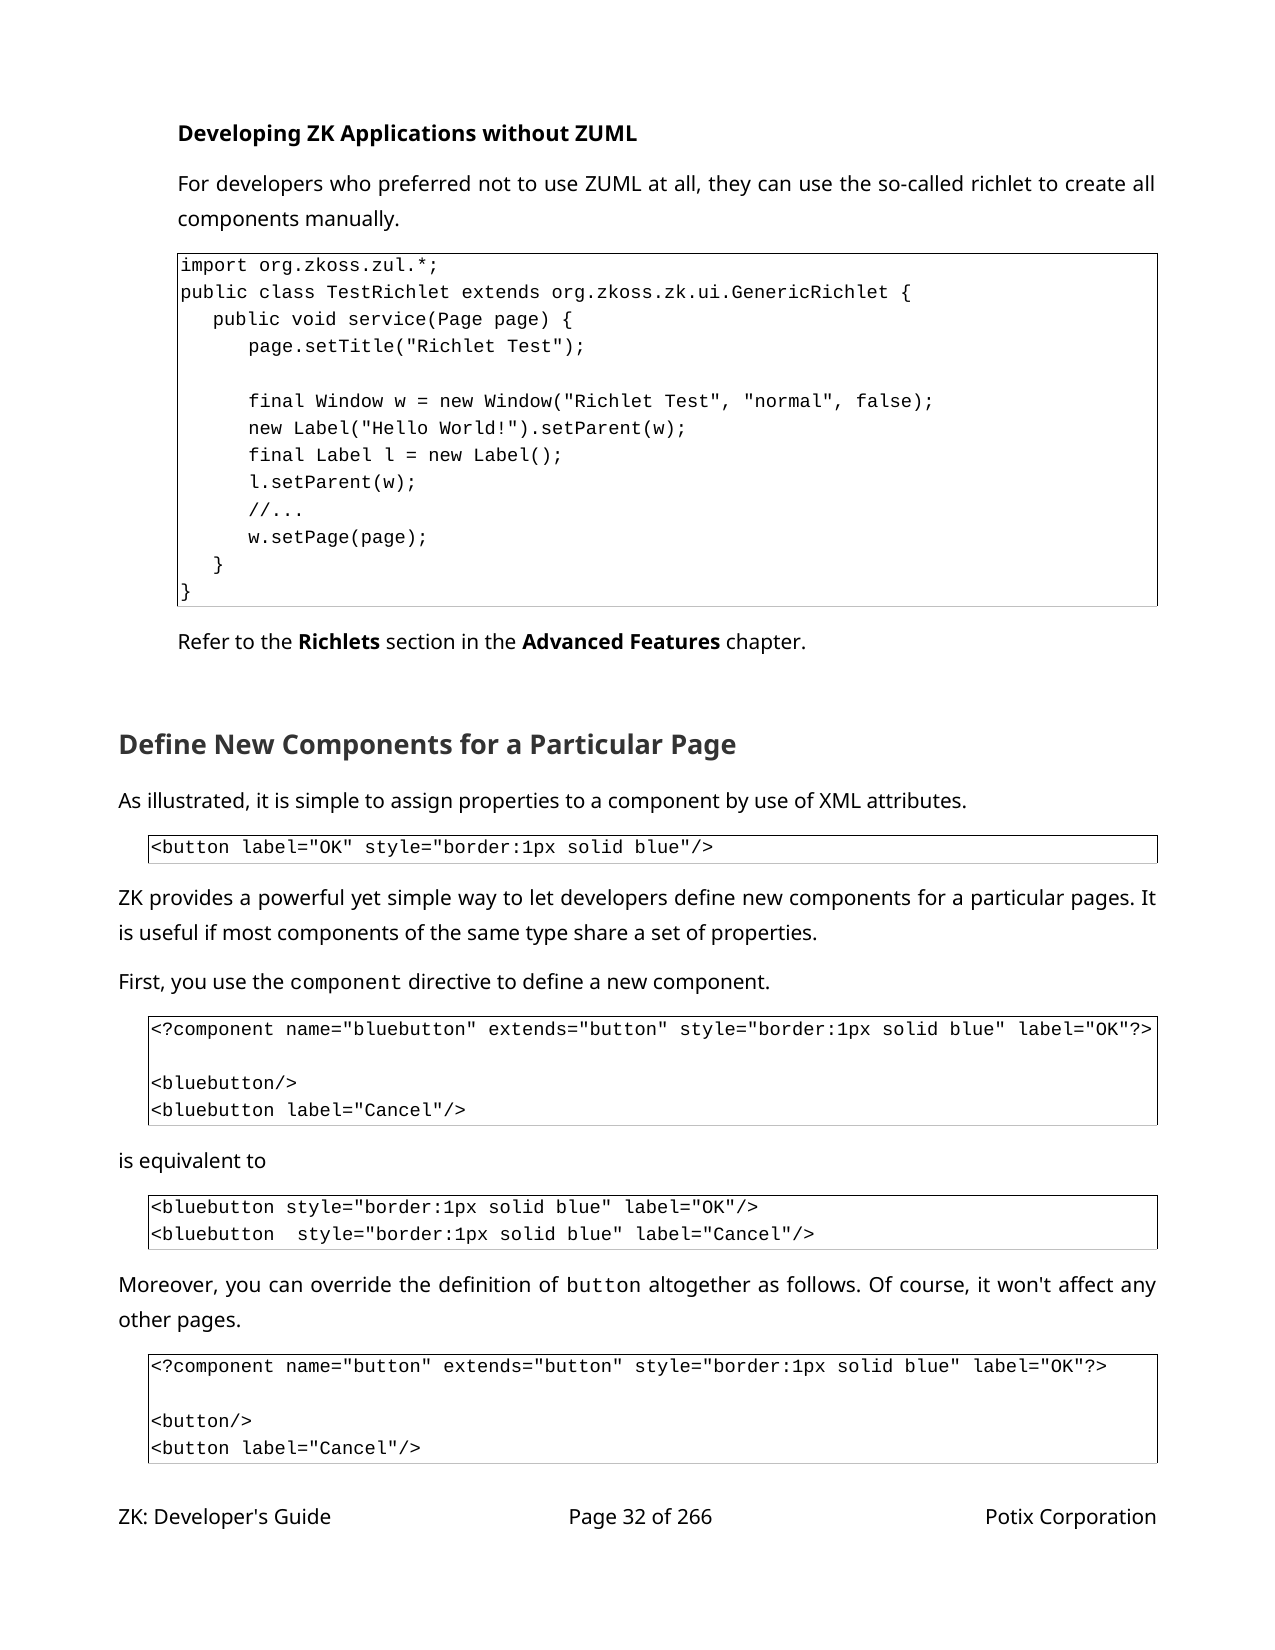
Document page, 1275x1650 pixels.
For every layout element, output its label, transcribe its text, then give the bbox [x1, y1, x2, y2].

text } [178, 552, 1157, 576]
text public void service(Page page) { [178, 307, 1157, 331]
text } [178, 579, 1157, 606]
text <bluebutton style="border:1px solid blue" label="Cancel"/> [149, 1222, 1157, 1249]
text First, you use the component directive to define a new component. [118, 967, 1157, 996]
text //... [178, 497, 1157, 522]
text ZK provides a powerful yet simple way to let developers define new components for a particular pages. It is useful if most components of the same type share a set of properties. [118, 883, 1157, 947]
text <button label="OK" style="border:1px solid blue"/> [149, 836, 1157, 863]
text w.setPage(page); [178, 525, 1157, 549]
text As illustrated, it is simple to assign properties to a component by use of XML attributes. [118, 786, 1157, 815]
text page.setTitle("Richlet Test"); [178, 334, 1157, 359]
text <bluebutton style="border:1px solid blue" label="OK"/> [149, 1196, 1157, 1219]
text new Label("Hello World!").setParent(w); [178, 416, 1157, 440]
text is equivalent to [118, 1146, 1157, 1174]
text final Window w = new Window("Richlet Test", "normal", false); [178, 389, 1157, 413]
subtitle Define New Components for a Particular Page [118, 726, 1157, 763]
text l.setParent(w); [178, 470, 1157, 494]
text Moreover, you can override the definition of button altogether as follows. Of course, it won't affect any other pages. [118, 1270, 1157, 1334]
text <button/> [149, 1409, 1157, 1433]
text <?component name="bluebutton" extends="button" style="border:1px solid blue" label="OK"?> [149, 1017, 1157, 1041]
text For developers who preferred not to use ZUML at all, they can use the so-called richlet to create all components manually. [177, 169, 1157, 232]
text <bluebutton/> [149, 1071, 1157, 1095]
text <?component name="button" extends="button" style="border:1px solid blue" label="OK"?> [149, 1355, 1157, 1378]
text Refer to the Richlets section in the Advanced Features chapter. [177, 627, 1157, 655]
text <button label="Cancel"/> [149, 1436, 1157, 1463]
text final Label l = new Label(); [178, 443, 1157, 467]
subtitle Developing ZK Applications without ZUML [177, 118, 1157, 148]
text <bluebutton label="Cancel"/> [149, 1098, 1157, 1125]
text public class TestRichlet extends org.zkoss.zk.ui.GenericRichlet { [178, 280, 1157, 304]
text import org.zkoss.zul.*; [178, 254, 1157, 277]
